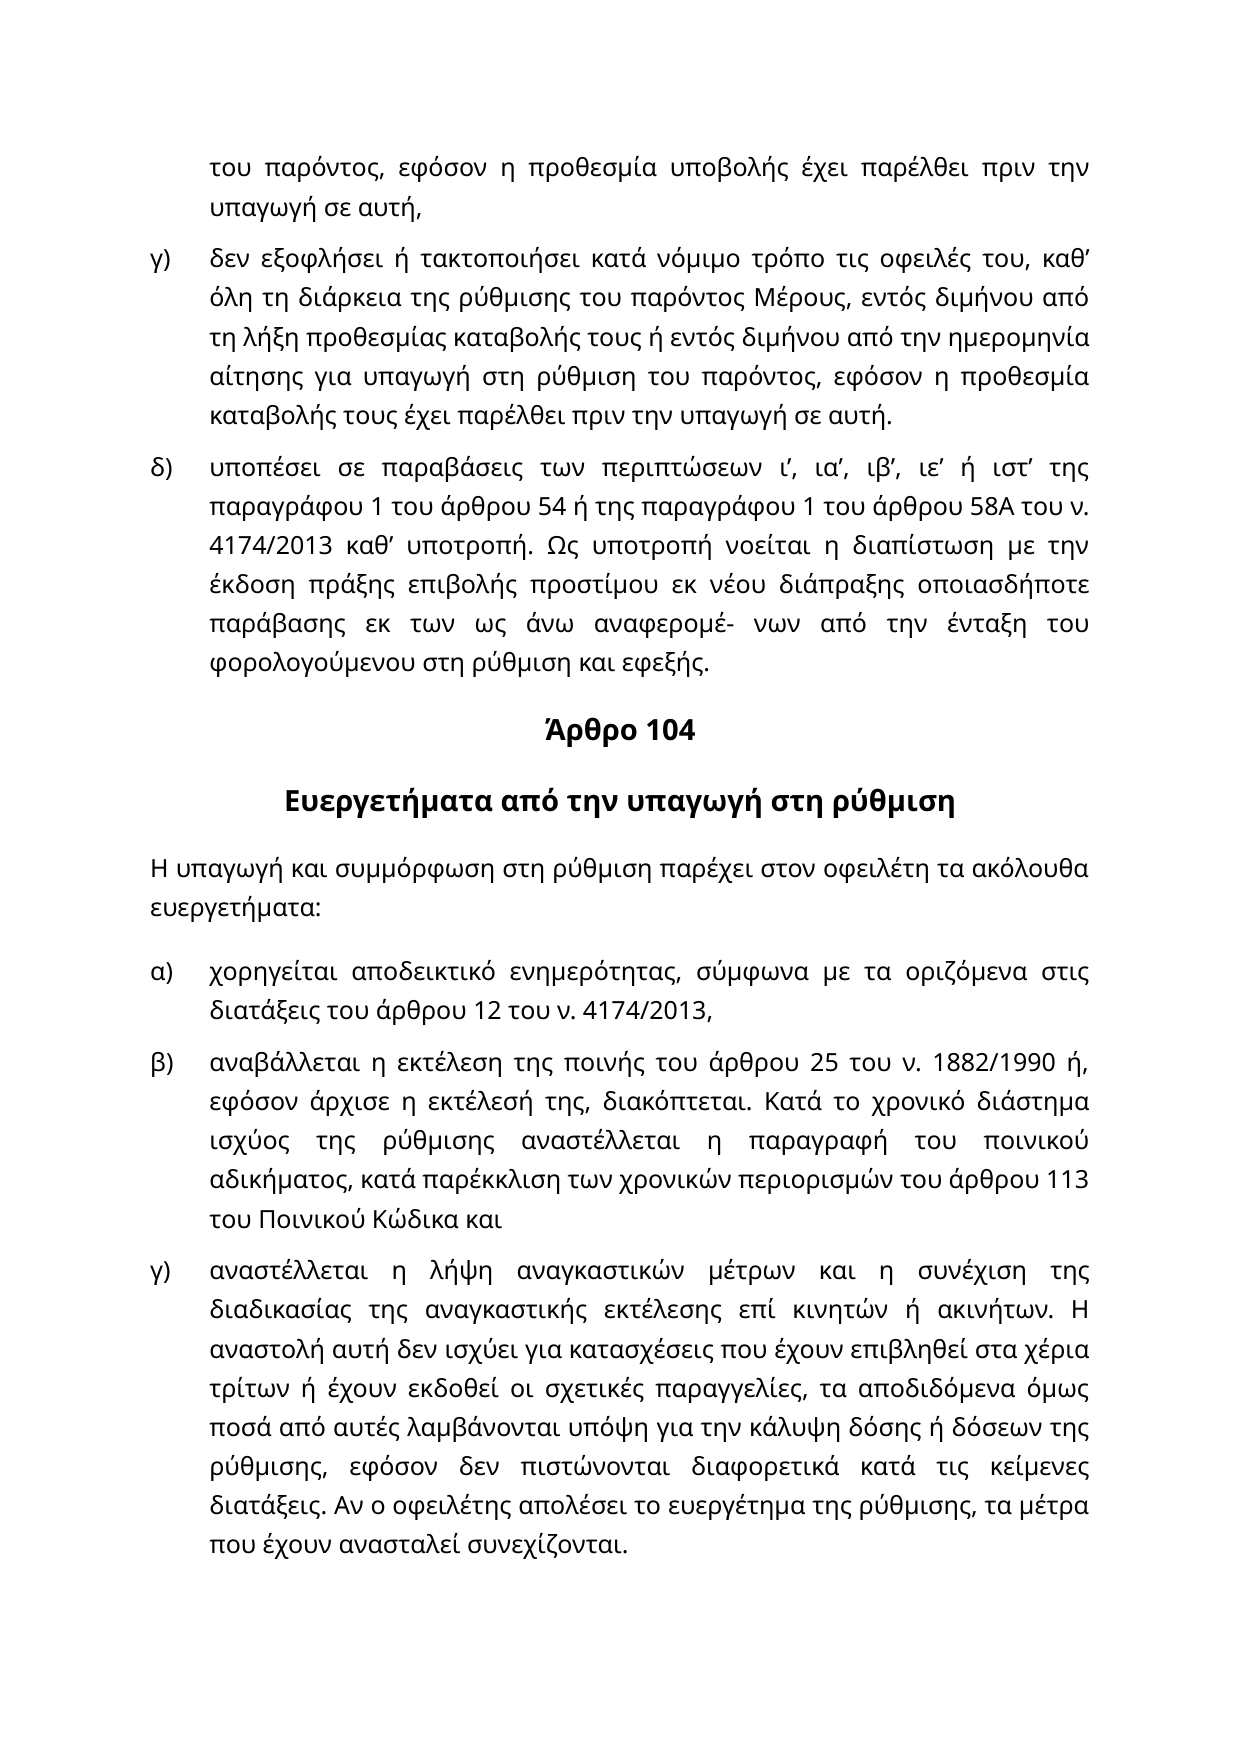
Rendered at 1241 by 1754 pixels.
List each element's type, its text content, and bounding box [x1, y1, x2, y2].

list α) χορηγείται αποδεικτικό ενημερότητας, σύμφωνα με τα οριζόμενα στις διατάξεις του άρθρου 12 του ν. 4174/2013, [150, 954, 1090, 1027]
list δ) υποπέσει σε παραβάσεις των περιπτώσεων ι’, ια’, ιβ’, ιε’ ή ιστ’ της παραγράφου 1 του άρθρου 54 ή της παραγράφου 1 του άρθρου 58Α του ν. 4174/2013 καθ’ υποτροπή. Ως υποτροπή νοείται η διαπίστωση με την έκδοση πράξης επιβολής προστίμου εκ νέου διάπραξης οποιασδήποτε παράβασης εκ των ως άνω αναφερομέ- νων από την ένταξη του φορολογούμενου στη ρύθμιση και εφεξής. [150, 449, 1090, 679]
list γ) αναστέλλεται η λήψη αναγκαστικών μέτρων και η συνέχιση της διαδικασίας της αναγκαστικής εκτέλεσης επί κινητών ή ακινήτων. Η αναστολή αυτή δεν ισχύει για κατασχέσεις που έχουν επιβληθεί στα χέρια τρίτων ή έχουν εκδοθεί οι σχετικές παραγγελίες, τα αποδιδόμενα όμως ποσά από αυτές λαμβάνονται υπόψη για την κάλυψη δόσης ή δόσεων της ρύθμισης, εφόσον δεν πιστώνονται διαφορετικά κατά τις κείμενες διατάξεις. Αν ο οφειλέτης απολέσει το ευεργέτημα της ρύθμισης, τα μέτρα που έχουν ανασταλεί συνεχίζονται. [150, 1253, 1090, 1561]
subtitle Άρθρο 104 [150, 709, 1090, 749]
text Η υπαγωγή και συμμόρφωση στη ρύθμιση παρέχει στον οφειλέτη τα ακόλουθα ευεργετήματα: [150, 850, 1090, 924]
list β) αναβάλλεται η εκτέλεση της ποινής του άρθρου 25 του ν. 1882/1990 ή, εφόσον άρχισε η εκτέλεσή της, διακόπτεται. Κατά το χρονικό διάστημα ισχύος της ρύθμισης αναστέλλεται η παραγραφή του ποινικού αδικήματος, κατά παρέκκλιση των χρονικών περιορισμών του άρθρου 113 του Ποινικού Κώδικα και [150, 1044, 1090, 1235]
list του παρόντος, εφόσον η προθεσμία υποβολής έχει παρέλθει πριν την υπαγωγή σε αυτή, [150, 150, 1090, 223]
list γ) δεν εξοφλήσει ή τακτοποιήσει κατά νόμιμο τρόπο τις οφειλές του, καθ’ όλη τη διάρκεια της ρύθμισης του παρόντος Μέρους, εντός διμήνου από τη λήξη προθεσμίας καταβολής τους ή εντός διμήνου από την ημερομηνία αίτησης για υπαγωγή στη ρύθμιση του παρόντος, εφόσον η προθεσμία καταβολής τους έχει παρέλθει πριν την υπαγωγή σε αυτή. [150, 241, 1090, 432]
subtitle Ευεργετήματα από την υπαγωγή στη ρύθμιση [150, 780, 1090, 819]
